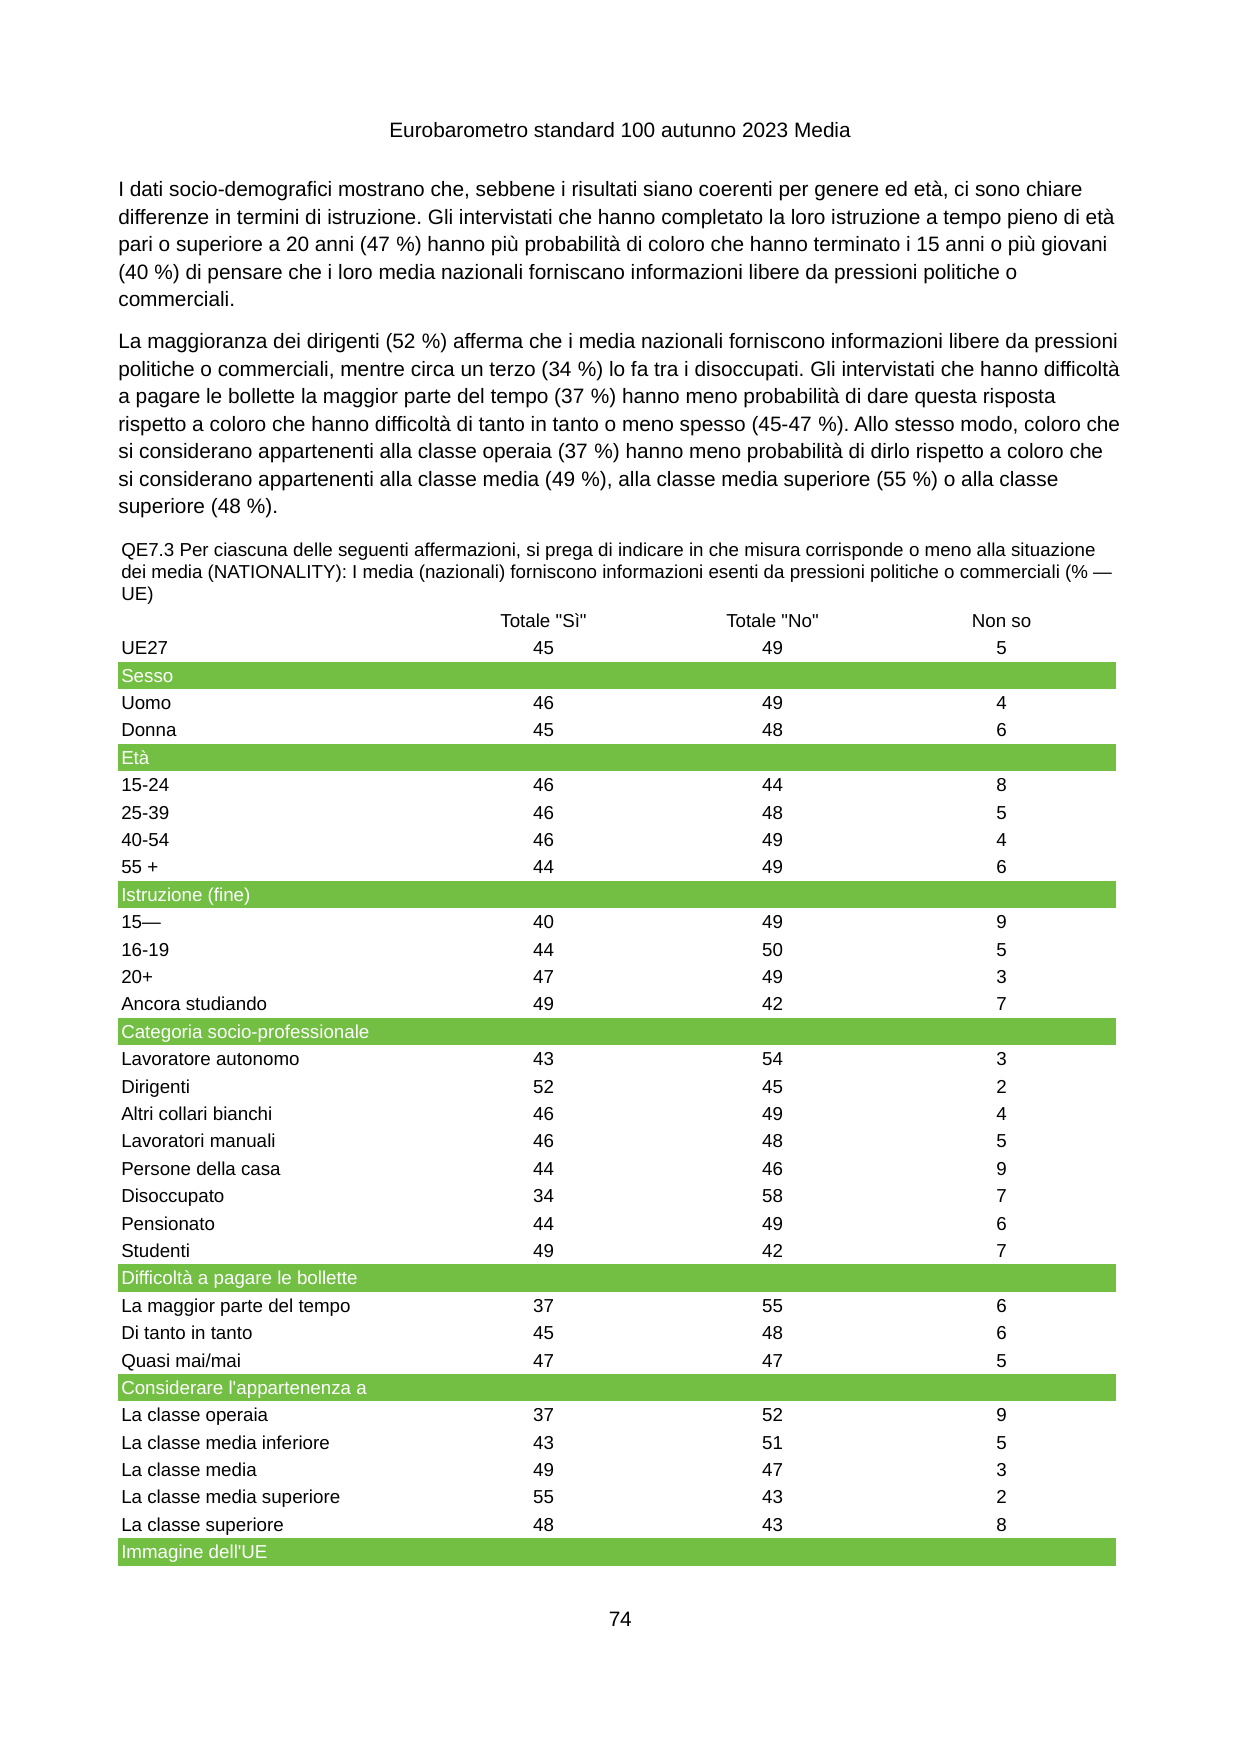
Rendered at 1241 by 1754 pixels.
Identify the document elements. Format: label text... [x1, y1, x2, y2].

table_cell 48 [658, 716, 887, 744]
table_cell 46 [429, 1127, 658, 1155]
table_cell 48 [658, 1319, 887, 1346]
table_cell 7 [887, 1237, 1116, 1264]
table_cell 3 [887, 1045, 1116, 1072]
table_cell 43 [658, 1484, 887, 1511]
table_cell 8 [887, 1511, 1116, 1538]
table_cell La classe media superiore [118, 1484, 429, 1511]
table_cell Età [118, 744, 429, 771]
table_cell Quasi mai/mai [118, 1346, 429, 1374]
table_cell 9 [887, 1401, 1116, 1429]
table_cell 7 [887, 1182, 1116, 1209]
table_cell Totale "Sì" [429, 607, 658, 634]
table_cell 49 [658, 826, 887, 853]
table_cell 49 [429, 1456, 658, 1483]
table_cell 52 [658, 1401, 887, 1429]
table_cell UE27 [118, 634, 429, 662]
table_cell 48 [429, 1511, 658, 1538]
table_cell Pensionato [118, 1210, 429, 1237]
table_cell 43 [429, 1045, 658, 1072]
table_cell Persone della casa [118, 1155, 429, 1182]
table_cell 5 [887, 1429, 1116, 1456]
table_cell 46 [658, 1155, 887, 1182]
table_header QE7.3 Per ciascuna delle seguenti affermazioni, si prega di indicare in che misura corrisponde o meno alla situazione dei media (NATIONALITY): I media (nazionali) forniscono informazioni esenti da pressioni politiche o commerciali (% — UE) [118, 536, 1116, 607]
table_cell [658, 1264, 887, 1292]
table_cell [429, 744, 658, 771]
table_cell [887, 1538, 1116, 1566]
table_cell 47 [429, 963, 658, 990]
table_cell [658, 881, 887, 908]
table_cell Lavoratore autonomo [118, 1045, 429, 1072]
table_cell 4 [887, 826, 1116, 853]
table_cell 8 [887, 771, 1116, 798]
table_cell 49 [658, 963, 887, 990]
table_cell 44 [429, 936, 658, 963]
table_cell 4 [887, 689, 1116, 716]
table_cell Altri collari bianchi [118, 1100, 429, 1127]
table_cell [658, 1374, 887, 1401]
table_cell La classe operaia [118, 1401, 429, 1429]
table_cell 49 [658, 1210, 887, 1237]
table_cell 6 [887, 1319, 1116, 1346]
table_cell [887, 1018, 1116, 1045]
table_cell 3 [887, 963, 1116, 990]
table_cell Disoccupato [118, 1182, 429, 1209]
table_cell 2 [887, 1073, 1116, 1100]
table_cell 49 [658, 908, 887, 936]
table_cell 46 [429, 1100, 658, 1127]
table_cell 7 [887, 990, 1116, 1018]
text I dati socio-demografici mostrano che, sebbene i risultati siano coerenti per genere ed età, ci sono chiare differenze in termini di istruzione. Gli intervistati che hanno completato la loro istruzione a tempo pieno di età pari o superiore a 20 anni (47 %) hanno più probabilità di coloro che hanno terminato i 15 anni o più giovani (40 %) di pensare che i loro media nazionali forniscano informazioni libere da pressioni politiche o commerciali. [118, 177, 1122, 311]
table_cell Difficoltà a pagare le bollette [118, 1264, 429, 1292]
table_cell [429, 1538, 658, 1566]
table_cell 42 [658, 990, 887, 1018]
table_cell La classe media inferiore [118, 1429, 429, 1456]
table_cell 16-19 [118, 936, 429, 963]
table_cell 42 [658, 1237, 887, 1264]
table_cell 34 [429, 1182, 658, 1209]
table_cell Immagine dell'UE [118, 1538, 429, 1566]
table_cell La classe media [118, 1456, 429, 1483]
table_cell 45 [658, 1073, 887, 1100]
table_cell [887, 744, 1116, 771]
table_cell 15— [118, 908, 429, 936]
table_cell [887, 1264, 1116, 1292]
table_cell 4 [887, 1100, 1116, 1127]
table_cell 46 [429, 799, 658, 826]
table_cell [118, 607, 429, 634]
table_cell [658, 662, 887, 689]
table_cell 49 [658, 853, 887, 881]
table_cell 47 [429, 1346, 658, 1374]
table_cell 43 [658, 1511, 887, 1538]
table_cell [887, 662, 1116, 689]
table_cell 49 [658, 634, 887, 662]
table_cell 47 [658, 1346, 887, 1374]
table_cell [658, 744, 887, 771]
table_cell 5 [887, 1127, 1116, 1155]
table_cell 44 [429, 853, 658, 881]
table_cell Di tanto in tanto [118, 1319, 429, 1346]
table_cell 5 [887, 634, 1116, 662]
table_cell Donna [118, 716, 429, 744]
table_cell 52 [429, 1073, 658, 1100]
table_cell 6 [887, 853, 1116, 881]
table_cell Totale "No" [658, 607, 887, 634]
table_cell [429, 1018, 658, 1045]
table_cell 45 [429, 716, 658, 744]
table_cell [429, 1374, 658, 1401]
table_cell 9 [887, 1155, 1116, 1182]
table_cell [429, 1264, 658, 1292]
table_cell 44 [429, 1210, 658, 1237]
table_cell 45 [429, 634, 658, 662]
table_cell Lavoratori manuali [118, 1127, 429, 1155]
table_cell 2 [887, 1484, 1116, 1511]
table_cell 5 [887, 1346, 1116, 1374]
table_cell 46 [429, 689, 658, 716]
table_cell 45 [429, 1319, 658, 1346]
table_cell Uomo [118, 689, 429, 716]
table_cell 50 [658, 936, 887, 963]
table_cell 51 [658, 1429, 887, 1456]
table_cell 43 [429, 1429, 658, 1456]
table_cell 25-39 [118, 799, 429, 826]
table_cell Sesso [118, 662, 429, 689]
table_cell 37 [429, 1401, 658, 1429]
table_cell 49 [429, 990, 658, 1018]
table_cell 54 [658, 1045, 887, 1072]
table_cell 40-54 [118, 826, 429, 853]
table_cell Istruzione (fine) [118, 881, 429, 908]
table_cell [429, 881, 658, 908]
table_cell 46 [429, 771, 658, 798]
table_cell [887, 1374, 1116, 1401]
table_cell [429, 662, 658, 689]
table_cell 55 [658, 1292, 887, 1319]
table_cell Categoria socio-professionale [118, 1018, 429, 1045]
table_cell 49 [658, 689, 887, 716]
table_cell 58 [658, 1182, 887, 1209]
table_cell Dirigenti [118, 1073, 429, 1100]
table_cell 48 [658, 799, 887, 826]
table_cell 49 [658, 1100, 887, 1127]
table_cell 44 [658, 771, 887, 798]
table_cell 49 [429, 1237, 658, 1264]
table_cell [658, 1538, 887, 1566]
table_cell 5 [887, 799, 1116, 826]
table_cell 20+ [118, 963, 429, 990]
table_cell [658, 1018, 887, 1045]
table_cell Studenti [118, 1237, 429, 1264]
table_cell 3 [887, 1456, 1116, 1483]
table_cell [887, 881, 1116, 908]
table_cell 9 [887, 908, 1116, 936]
table_cell 6 [887, 716, 1116, 744]
table_cell Non so [887, 607, 1116, 634]
table_cell 15-24 [118, 771, 429, 798]
text La maggioranza dei dirigenti (52 %) afferma che i media nazionali forniscono informazioni libere da pressioni politiche o commerciali, mentre circa un terzo (34 %) lo fa tra i disoccupati. Gli intervistati che hanno difficoltà a pagare le bollette la maggior parte del tempo (37 %) hanno meno probabilità di dare questa risposta rispetto a coloro che hanno difficoltà di tanto in tanto o meno spesso (45-47 %). Allo stesso modo, coloro che si considerano appartenenti alla classe operaia (37 %) hanno meno probabilità di dirlo rispetto a coloro che si considerano appartenenti alla classe media (49 %), alla classe media superiore (55 %) o alla classe superiore (48 %). [118, 329, 1122, 518]
table_cell Considerare l'appartenenza a [118, 1374, 429, 1401]
table_cell 48 [658, 1127, 887, 1155]
table_cell 6 [887, 1210, 1116, 1237]
table_cell 46 [429, 826, 658, 853]
table_cell 55 [429, 1484, 658, 1511]
table_cell 37 [429, 1292, 658, 1319]
table_cell 6 [887, 1292, 1116, 1319]
table_cell La classe superiore [118, 1511, 429, 1538]
table_cell 47 [658, 1456, 887, 1483]
table_cell 55 + [118, 853, 429, 881]
table_cell 40 [429, 908, 658, 936]
table_cell 44 [429, 1155, 658, 1182]
table_cell Ancora studiando [118, 990, 429, 1018]
table_cell 5 [887, 936, 1116, 963]
table_cell La maggior parte del tempo [118, 1292, 429, 1319]
